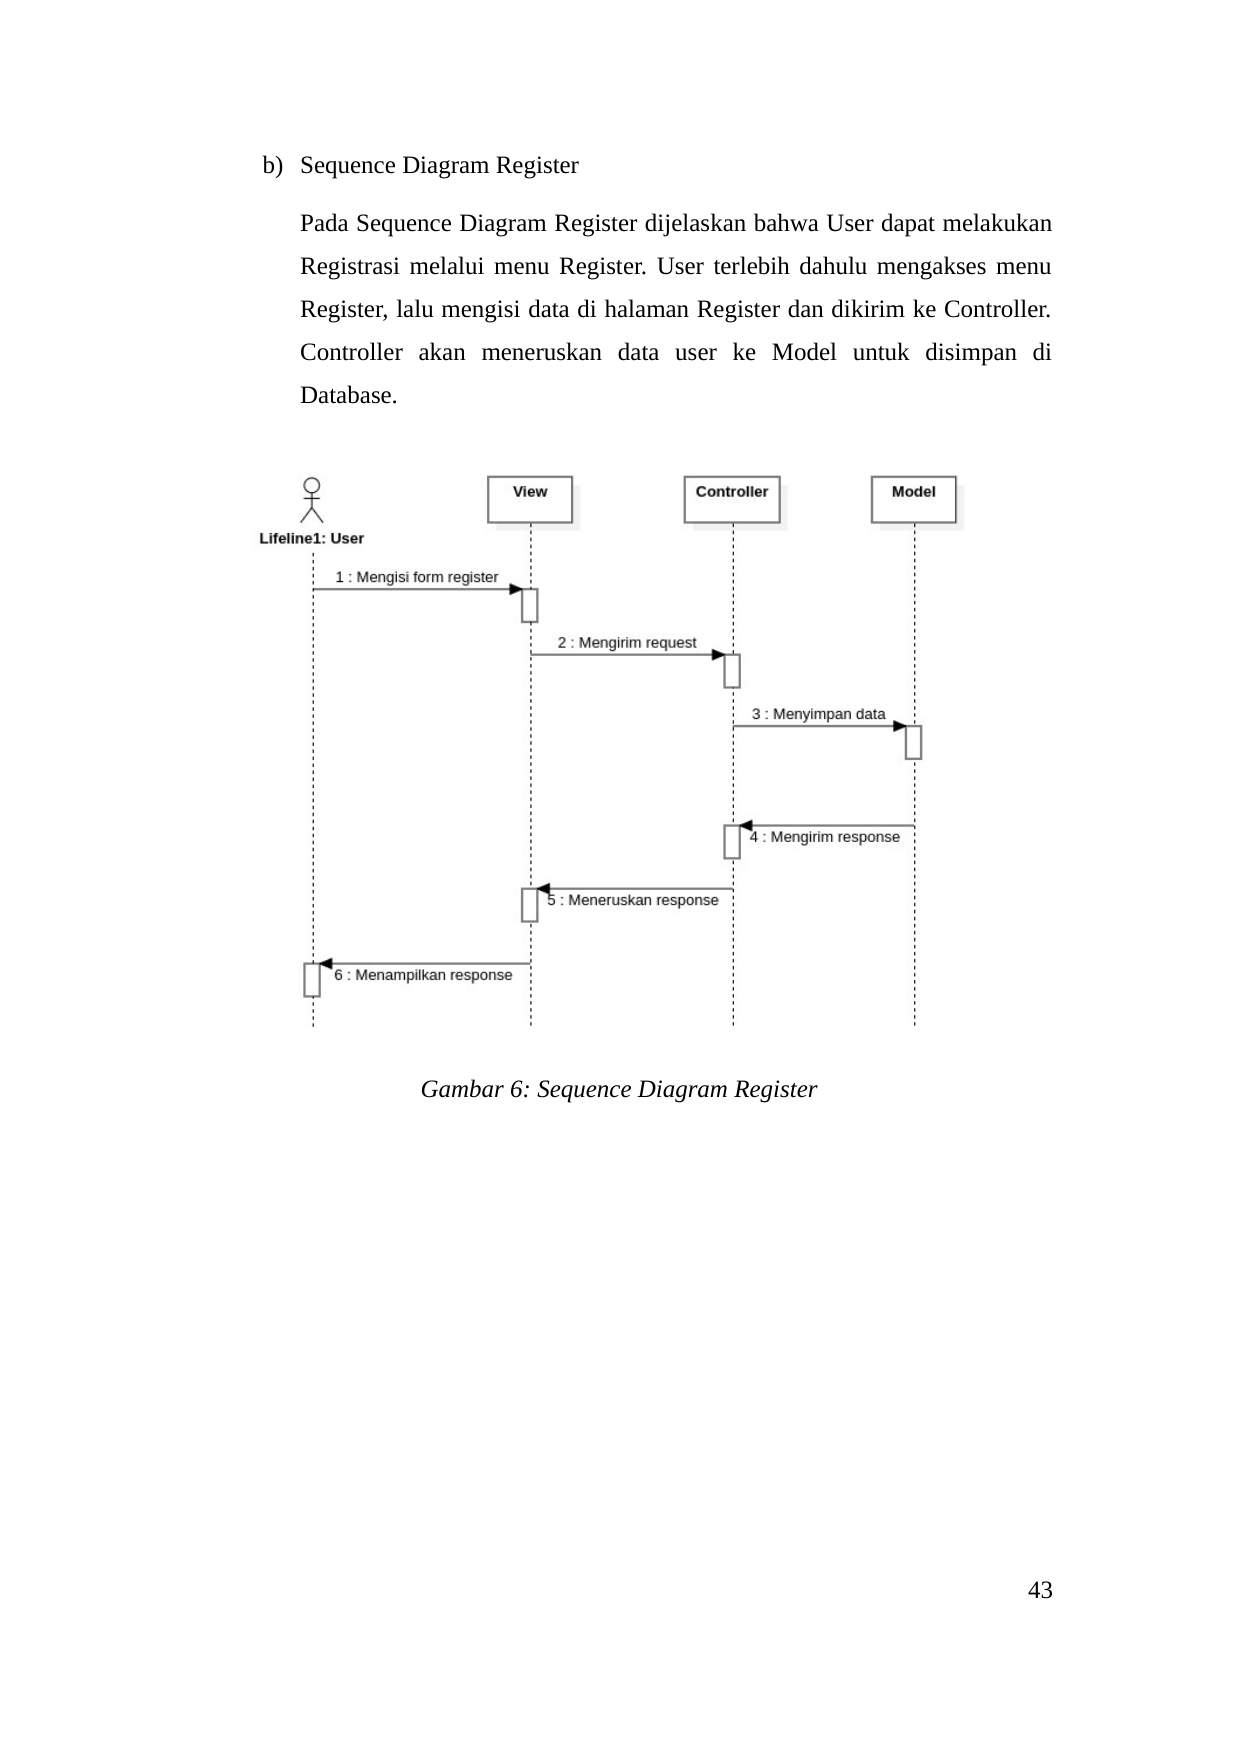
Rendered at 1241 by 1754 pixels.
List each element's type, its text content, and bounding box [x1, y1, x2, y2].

list Pada Sequence Diagram Register dijelaskan bahwa User dapat melakukan Registrasi melalui menu Register. User terlebih dahulu mengakses menu Register, lalu mengisi data di halaman Register dan dikirim ke Controller. Controller akan meneruskan data user ke Model untuk disimpan di Database. [262, 208, 1053, 409]
list Gambar 6: Sequence Diagram Register [225, 1055, 1015, 1103]
list Sequence Diagram Register [262, 150, 1053, 179]
picture [225, 450, 1016, 1055]
